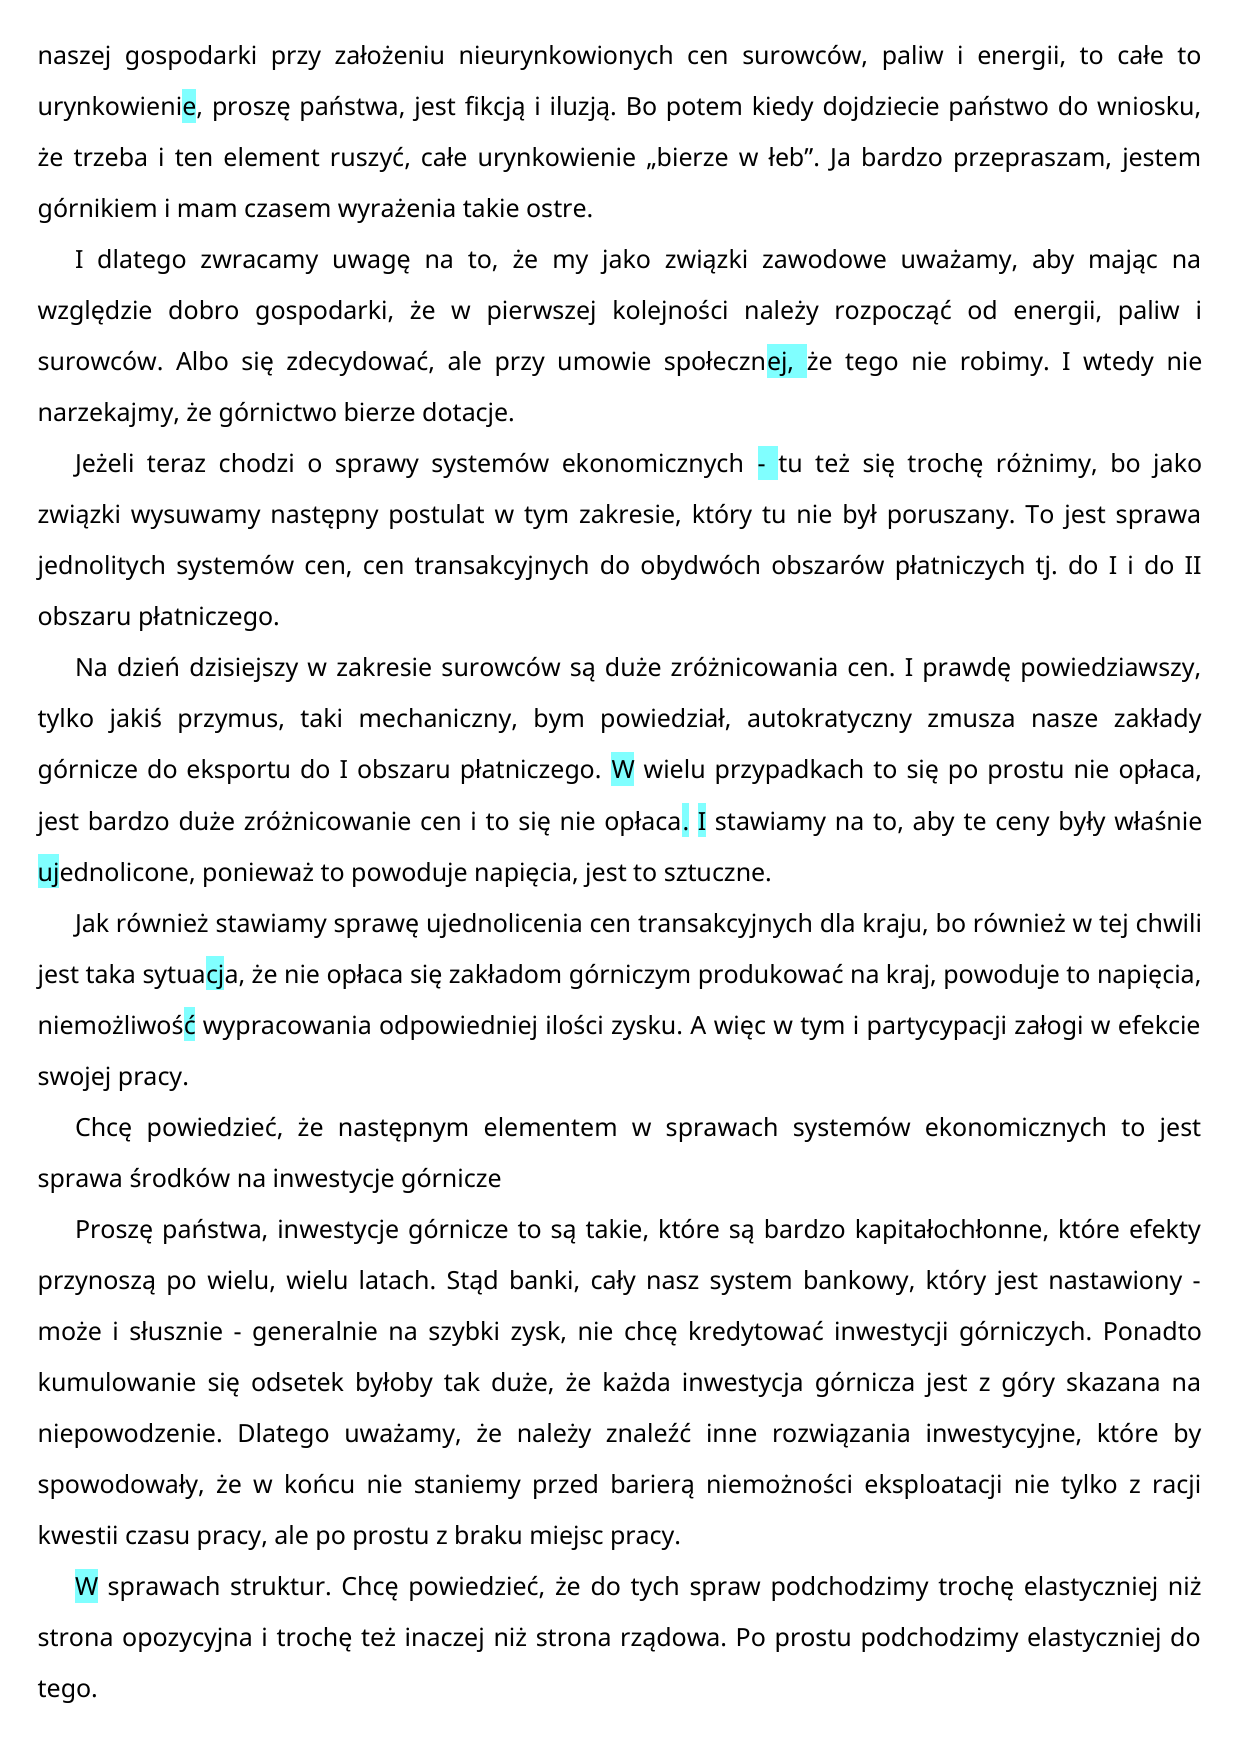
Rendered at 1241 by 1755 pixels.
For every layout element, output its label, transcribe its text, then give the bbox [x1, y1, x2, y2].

text Na dzień dzisiejszy w zakresie surowców są duże zróżnicowania cen. I prawdę powiedziawszy, tylko jakiś przymus, taki mechaniczny, bym powiedział, autokratyczny zmusza nasze zakłady górnicze do eksportu do I obszaru płatniczego. W wielu przypadkach to się po prostu nie opłaca, jest bardzo duże zróżnicowanie cen i to się nie opłaca. I stawiamy na to, aby te ceny były właśnie ujednolicone, ponieważ to powoduje napięcia, jest to sztuczne. [37, 650, 1203, 888]
text Proszę państwa, inwestycje górnicze to są takie, które są bardzo kapitałochłonne, które efekty przynoszą po wielu, wielu latach. Stąd banki, cały nasz system bankowy, który jest nastawiony - może i słusznie - generalnie na szybki zysk, nie chcę kredytować inwestycji górniczych. Ponadto kumulowanie się odsetek byłoby tak duże, że każda inwestycja górnicza jest z góry skazana na niepowodzenie. Dlatego uważamy, że należy znaleźć inne rozwiązania inwestycyjne, które by spowodowały, że w końcu nie staniemy przed barierą niemożności eksploatacji nie tylko z racji kwestii czasu pracy, ale po prostu z braku miejsc pracy. [37, 1211, 1203, 1552]
text naszej gospodarki przy założeniu nieurynkowionych cen surowców, paliw i energii, to całe to urynkowienie, proszę państwa, jest fikcją i iluzją. Bo potem kiedy dojdziecie państwo do wniosku, że trzeba i ten element ruszyć, całe urynkowienie „bierze w łeb”. Ja bardzo przepraszam, jestem górnikiem i mam czasem wyrażenia takie ostre. [37, 37, 1203, 225]
text Jeżeli teraz chodzi o sprawy systemów ekonomicznych - tu też się trochę różnimy, bo jako związki wysuwamy następny postulat w tym zakresie, który tu nie był poruszany. To jest sprawa jednolitych systemów cen, cen transakcyjnych do obydwóch obszarów płatniczych tj. do I i do II obszaru płatniczego. [37, 446, 1203, 633]
text Chcę powiedzieć, że następnym elementem w sprawach systemów ekonomicznych to jest sprawa środków na inwestycje górnicze [37, 1109, 1203, 1194]
text W sprawach struktur. Chcę powiedzieć, że do tych spraw podchodzimy trochę elastyczniej niż strona opozycyjna i trochę też inaczej niż strona rządowa. Po prostu podchodzimy elastyczniej do tego. [37, 1569, 1203, 1705]
text I dlatego zwracamy uwagę na to, że my jako związki zawodowe uważamy, aby mając na względzie dobro gospodarki, że w pierwszej kolejności należy rozpocząć od energii, paliw i surowców. Albo się zdecydować, ale przy umowie społecznej, że tego nie robimy. I wtedy nie narzekajmy, że górnictwo bierze dotacje. [37, 242, 1203, 429]
text Jak również stawiamy sprawę ujednolicenia cen transakcyjnych dla kraju, bo również w tej chwili jest taka sytuacja, że nie opłaca się zakładom górniczym produkować na kraj, powoduje to napięcia, niemożliwość wypracowania odpowiedniej ilości zysku. A więc w tym i partycypacji załogi w efekcie swojej pracy. [37, 905, 1203, 1092]
